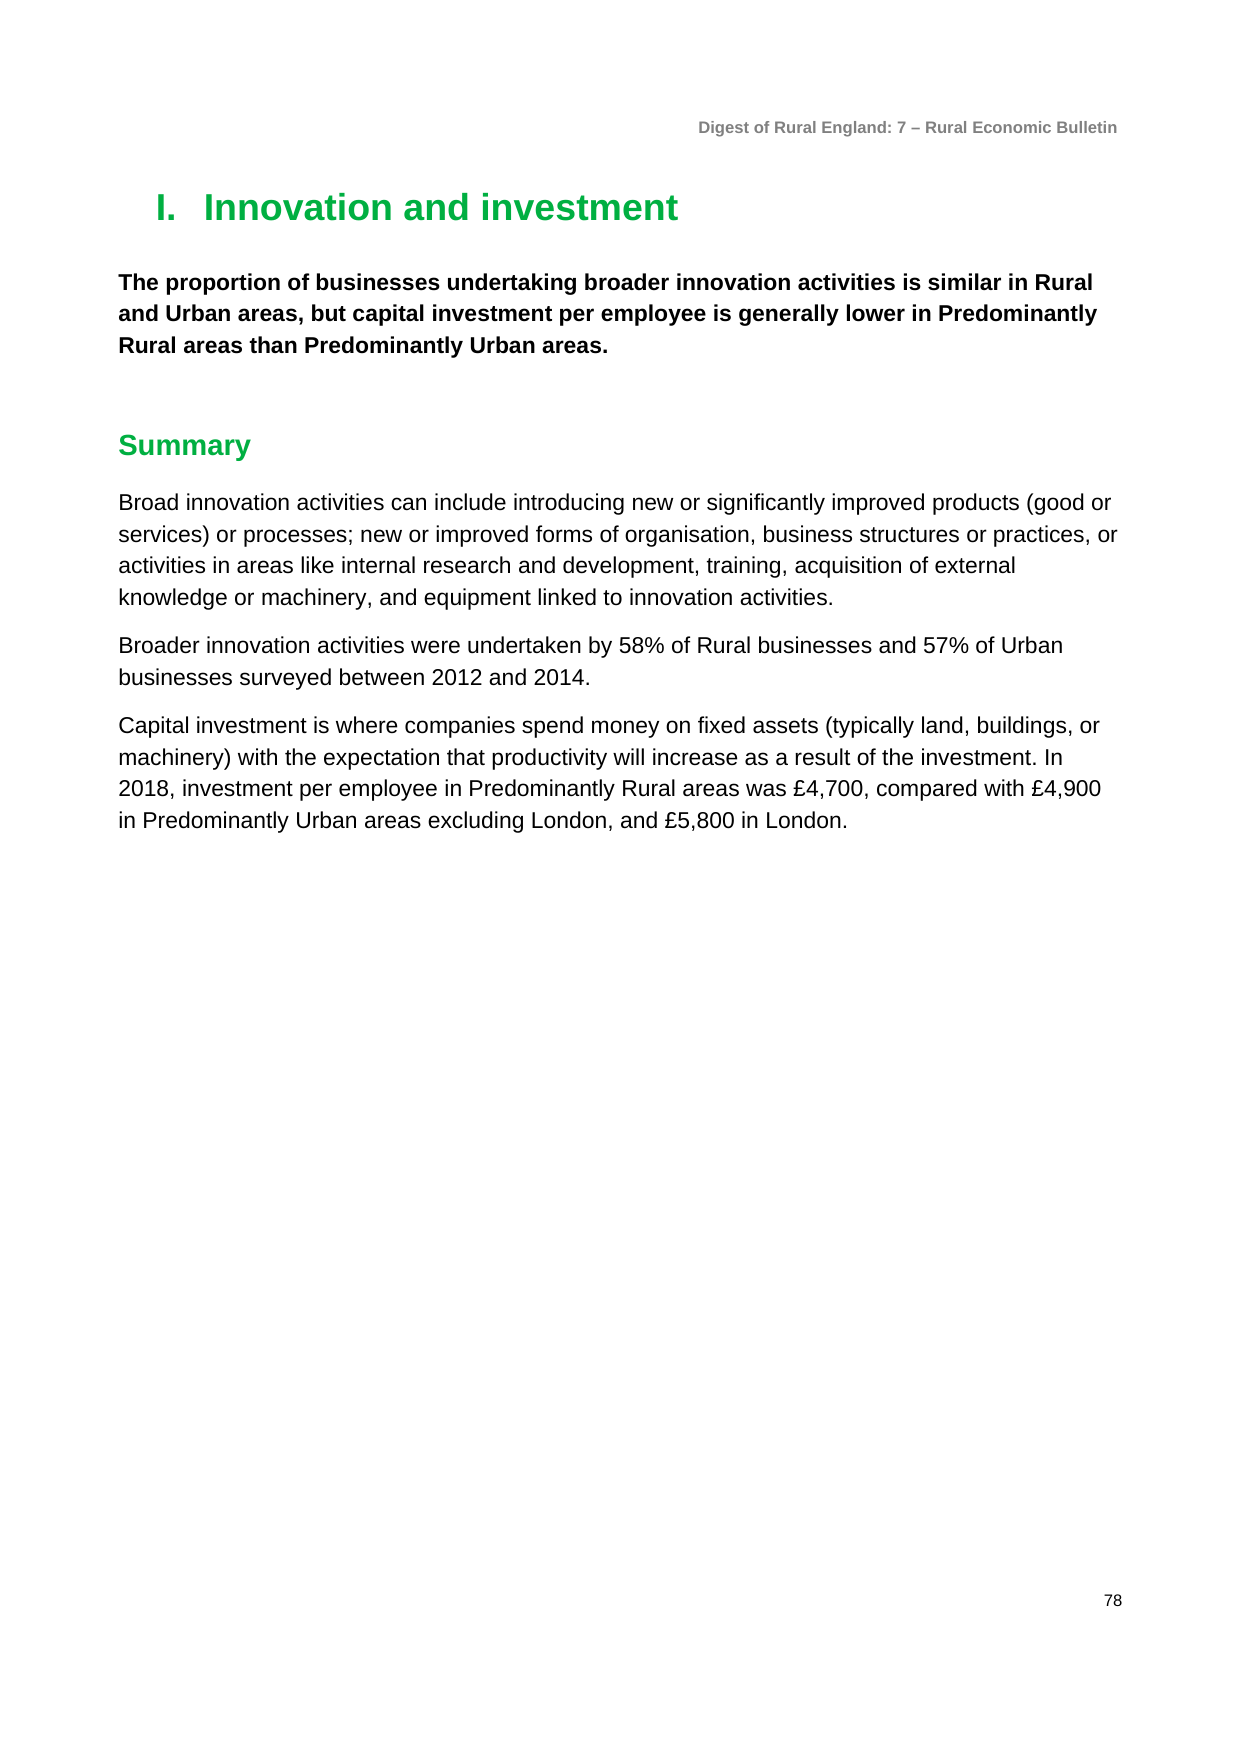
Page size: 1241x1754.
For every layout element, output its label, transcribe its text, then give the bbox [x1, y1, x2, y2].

text Broader innovation activities were undertaken by 58% of Rural businesses and 57% of Urban businesses surveyed between 2012 and 2014. [118, 632, 1122, 690]
subtitle Summary [118, 428, 1122, 462]
subtitle Innovation and investment [156, 185, 1122, 228]
text Capital investment is where companies spend money on fixed assets (typically land, buildings, or machinery) with the expectation that productivity will increase as a result of the investment. In 2018, investment per employee in Predominantly Rural areas was £4,700, compared with £4,900 in Predominantly Urban areas excluding London, and £5,800 in London. [118, 712, 1122, 833]
text Broad innovation activities can include introducing new or significantly improved products (good or services) or processes; new or improved forms of organisation, business structures or practices, or activities in areas like internal research and development, training, acquisition of external knowledge or machinery, and equipment linked to innovation activities. [118, 489, 1122, 610]
text The proportion of businesses undertaking broader innovation activities is similar in Rural and Urban areas, but capital investment per employee is generally lower in Predominantly Rural areas than Predominantly Urban areas. [118, 269, 1122, 358]
